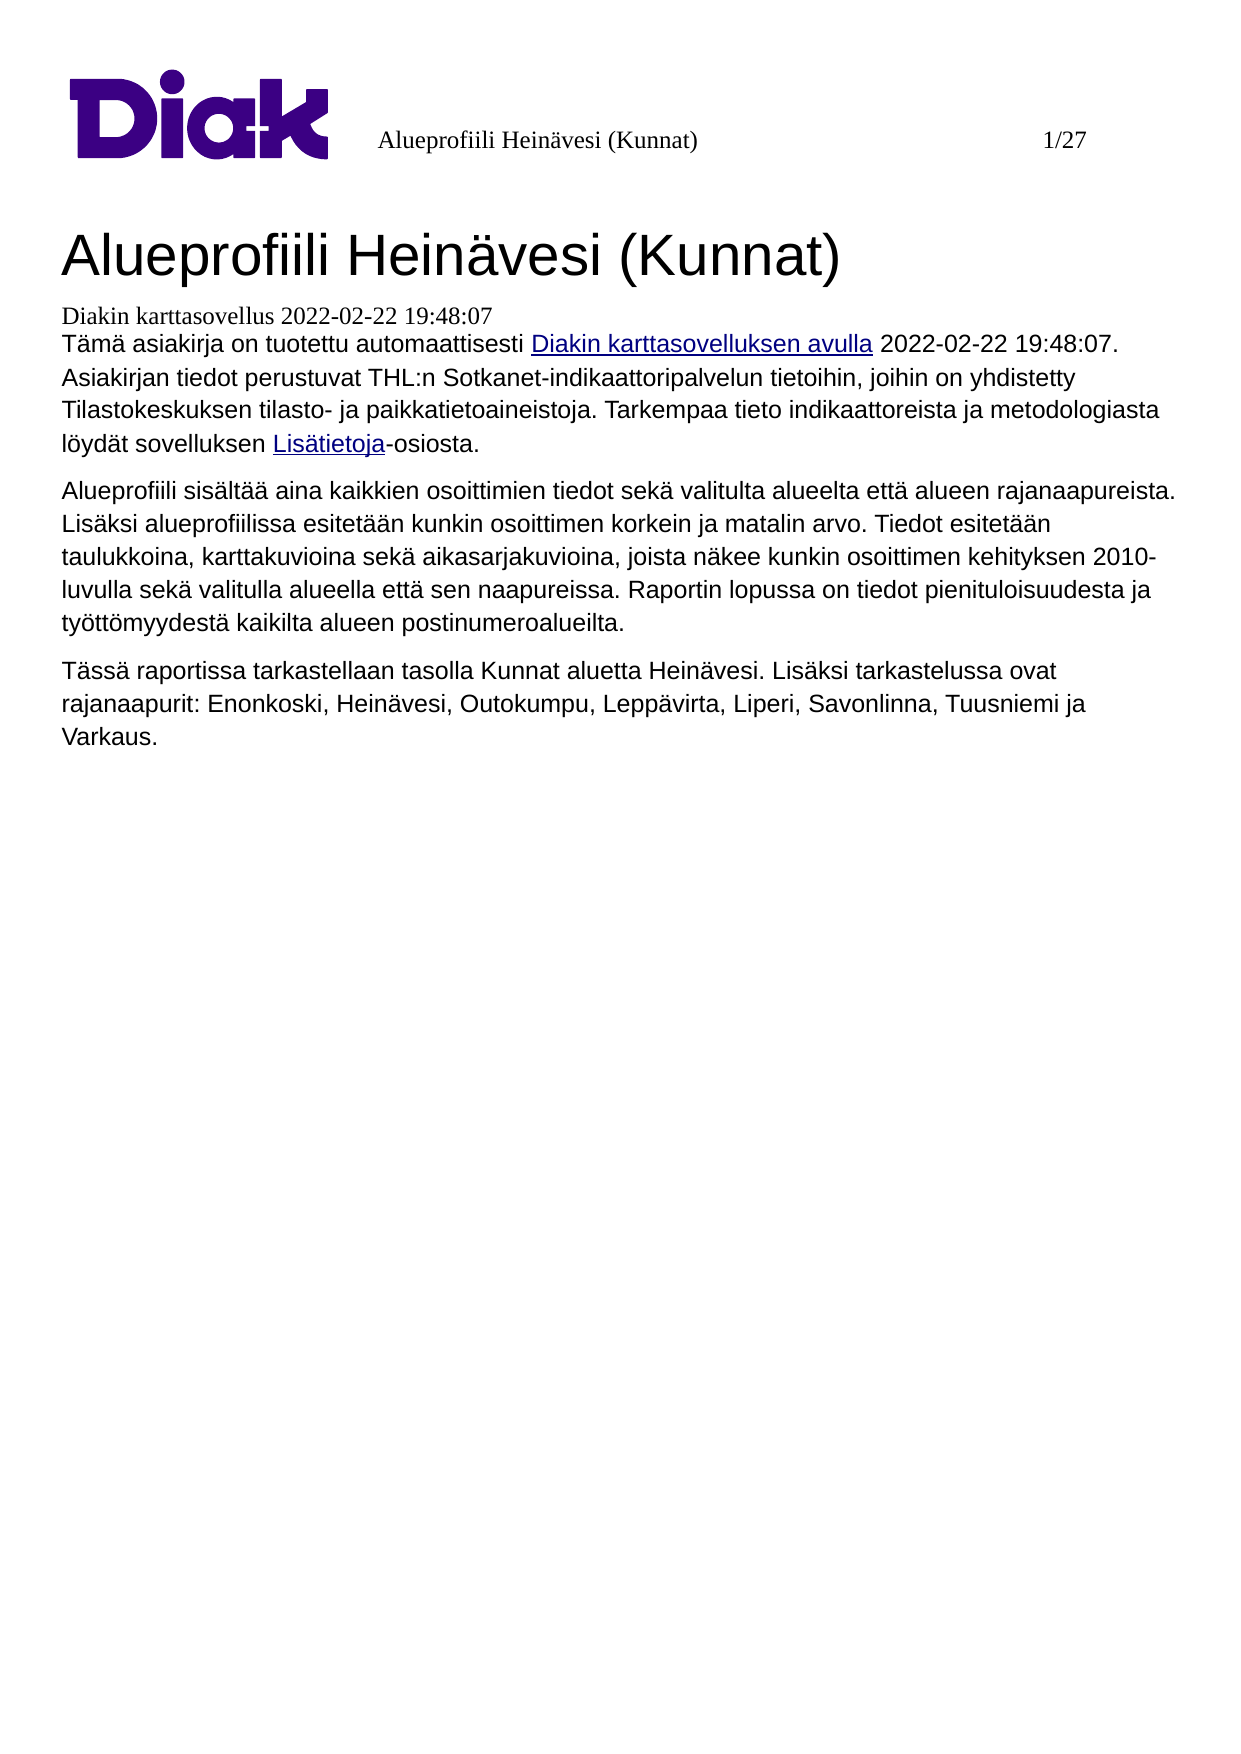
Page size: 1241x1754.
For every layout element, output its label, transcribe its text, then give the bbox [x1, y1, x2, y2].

text Alueprofiili sisältää aina kaikkien osoittimien tiedot sekä valitulta alueelta että alueen rajanaapureista. Lisäksi alueprofiilissa esitetään kunkin osoittimen korkein ja matalin arvo. Tiedot esitetään taulukkoina, karttakuvioina sekä aikasarjakuvioina, joista näkee kunkin osoittimen kehityksen 2010-luvulla sekä valitulla alueella että sen naapureissa. Raportin lopussa on tiedot pienituloisuudesta ja työttömyydestä kaikilta alueen postinumeroalueilta. [61, 476, 1179, 637]
text Tässä raportissa tarkastellaan tasolla Kunnat aluetta Heinävesi. Lisäksi tarkastelussa ovat rajanaapurit: Enonkoski, Heinävesi, Outokumpu, Leppävirta, Liperi, Savonlinna, Tuusniemi ja Varkaus. [61, 656, 1179, 751]
title Alueprofiili Heinävesi (Kunnat) [61, 221, 1179, 288]
text Diakin karttasovellus 2022-02-22 19:48:07 [61, 301, 1179, 329]
text Tämä asiakirja on tuotettu automaattisesti Diakin karttasovelluksen avulla 2022-02-22 19:48:07. Asiakirjan tiedot perustuvat THL:n Sotkanet-indikaattoripalvelun tietoihin, joihin on yhdistetty Tilastokeskuksen tilasto- ja paikkatietoaineistoja. Tarkempaa tieto indikaattoreista ja metodologiasta löydät sovelluksen Lisätietoja-osiosta. [61, 329, 1179, 457]
